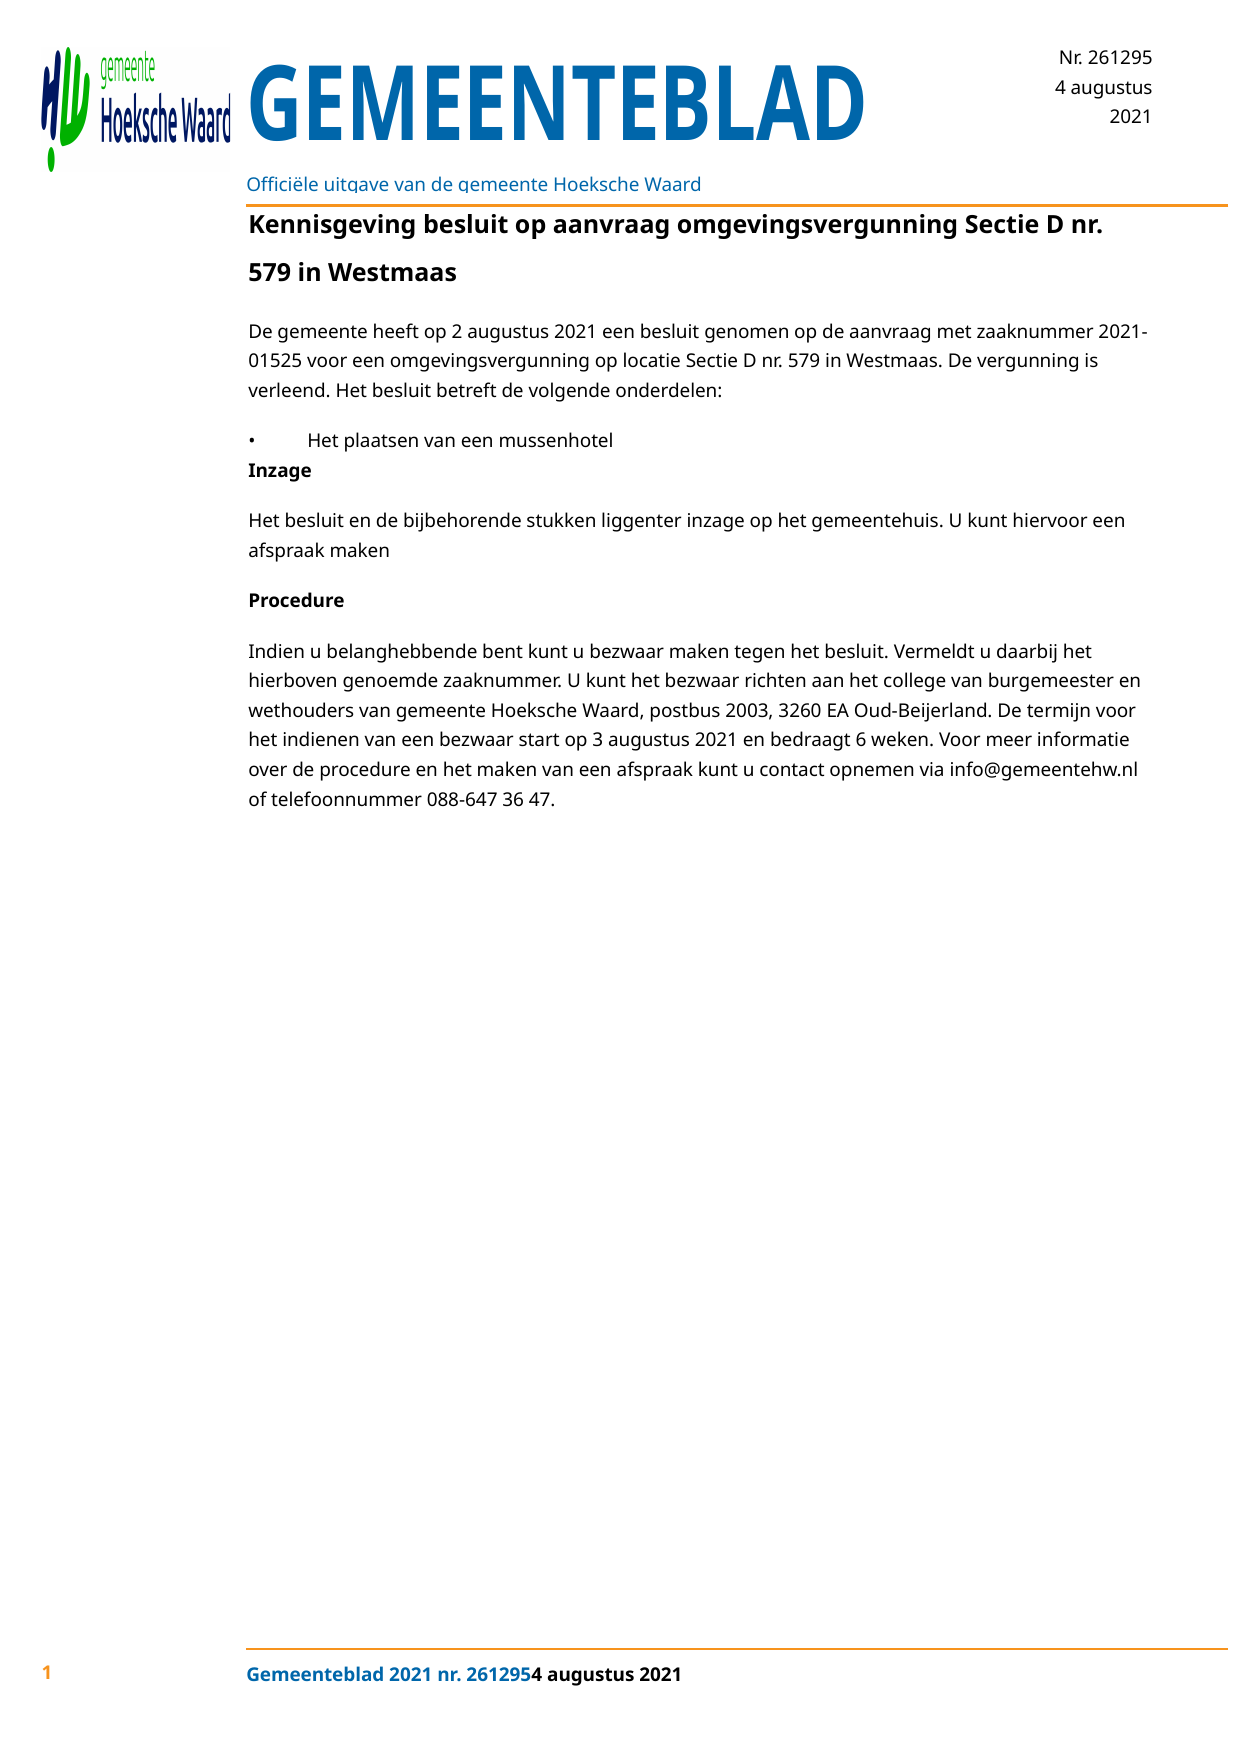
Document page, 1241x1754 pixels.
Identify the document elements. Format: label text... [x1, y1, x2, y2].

text Procedure [248, 587, 1152, 613]
text Het besluit en de bijbehorende stukken liggenter inzage op het gemeentehuis. U kunt hiervoor een afspraak maken [248, 507, 1152, 563]
picture [41, 47, 231, 172]
text De gemeente heeft op 2 augustus 2021 een besluit genomen op de aanvraag met zaaknummer 2021-01525 voor een omgevingsvergunning op locatie Sectie D nr. 579 in Westmaas. De vergunning is verleend. Het besluit betreft de volgende onderdelen: [248, 318, 1152, 403]
text Inzage [248, 457, 1152, 483]
text Indien u belanghebbende bent kunt u bezwaar maken tegen het besluit. Vermeldt u daarbij het hierboven genoemde zaaknummer. U kunt het bezwaar richten aan het college van burgemeester en wethouders van gemeente Hoeksche Waard, postbus 2003, 3260 EA Oud-Beijerland. De termijn voor het indienen van een bezwaar start op 3 augustus 2021 en bedraagt 6 weken. Voor meer informatie over de procedure en het maken van een afspraak kunt u contact opnemen via info@gemeentehw.nl of telefoonnummer 088-647 36 47. [248, 638, 1152, 812]
text Kennisgeving besluit op aanvraag omgevingsvergunning Sectie D nr. 579 in Westmaas [248, 207, 1152, 288]
list Het plaatsen van een mussenhotel [248, 427, 1152, 453]
